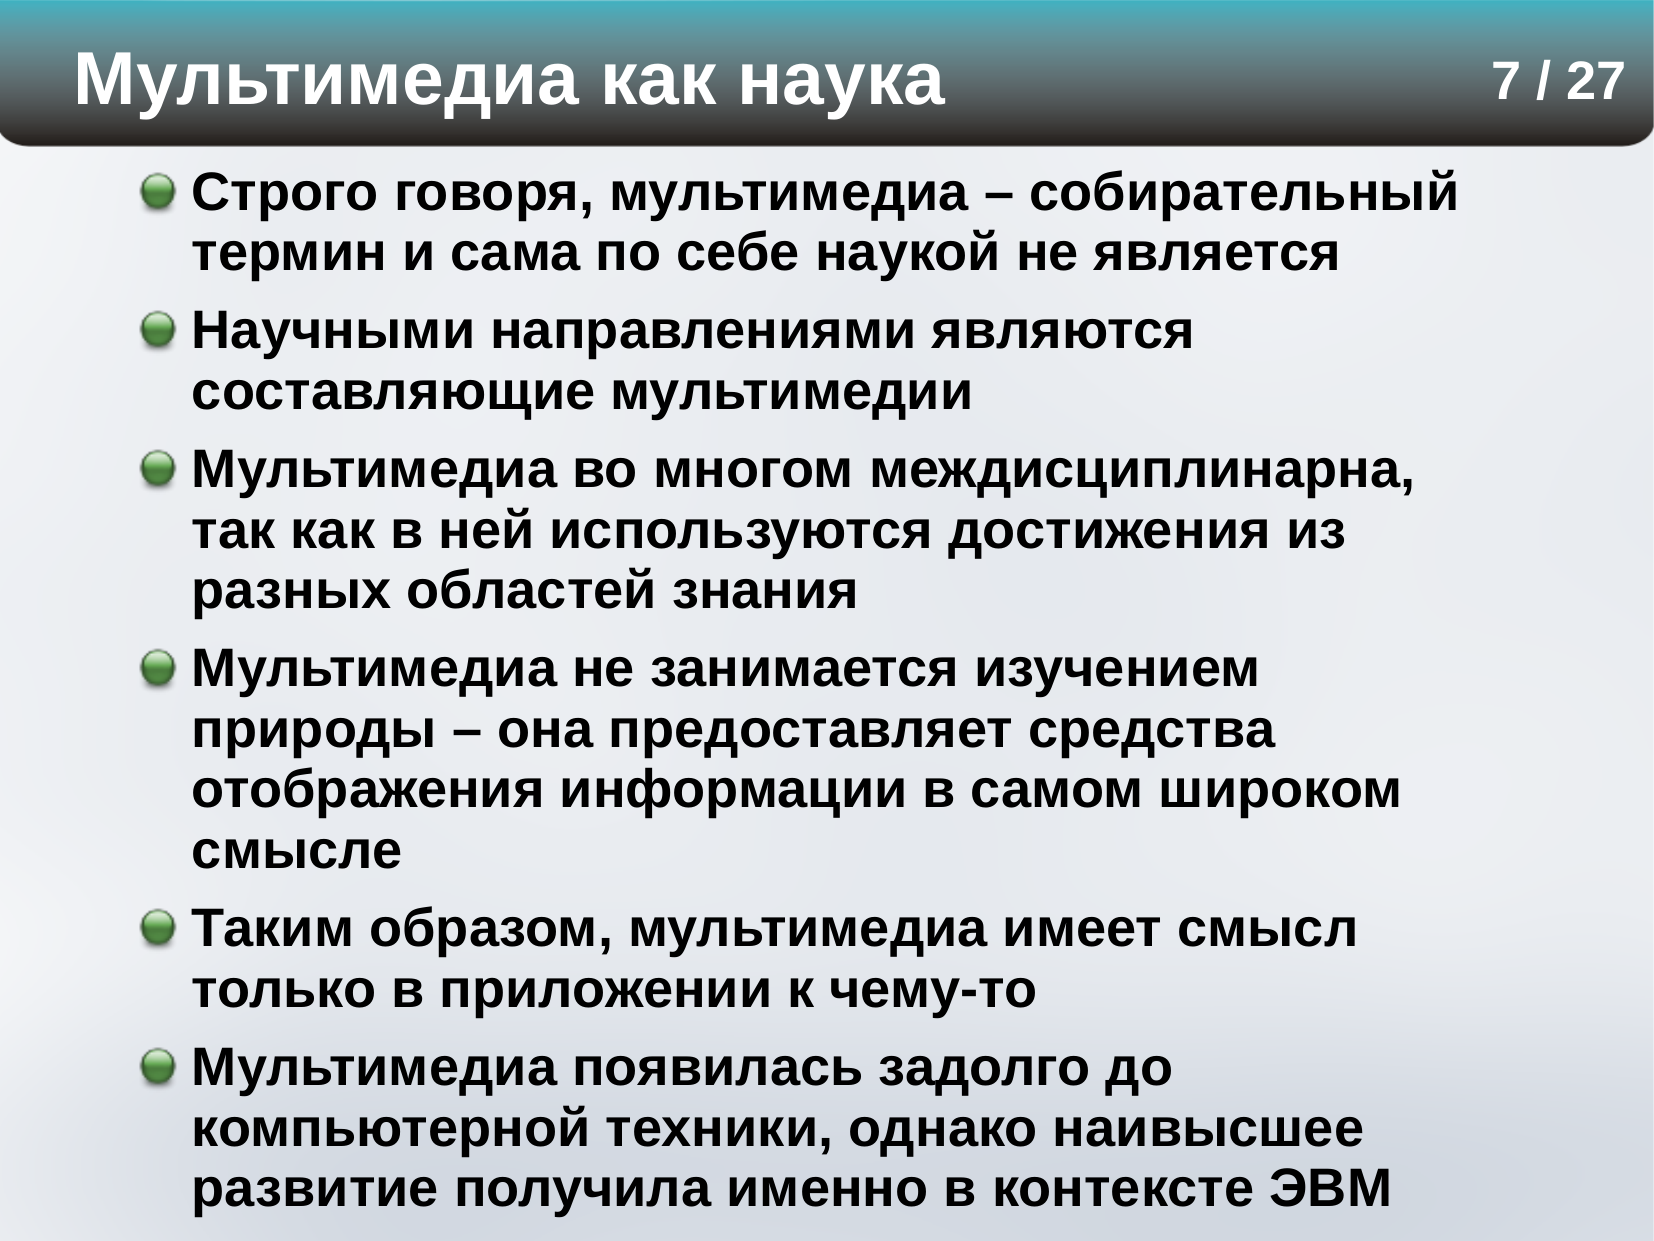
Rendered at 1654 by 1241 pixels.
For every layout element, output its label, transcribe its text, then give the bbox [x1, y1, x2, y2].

picture [0, 0, 1654, 1241]
text_box 5 / 27 [1476, 42, 1654, 179]
text_box Строго говоря, мультимедиа – собирательный термин и сама по себе наукой не является Научными направлениями являются составляющие мультимедии Мультимедиа во многом междисциплинарна, так как в ней используются достижения из разных областей знания Мультимедиа не занимается изучением природы – она предоставляет средства отображения информации в самом широком смысле Таким образом, мультимедиа имеет смысл только в приложении к чему-то Мультимедиа появилась задолго до компьютерной техники, однако наивысшее развитие получила именно в контексте ЭВМ [118, 153, 1536, 1226]
text_box Мультимедиа как наука [59, 29, 1063, 129]
